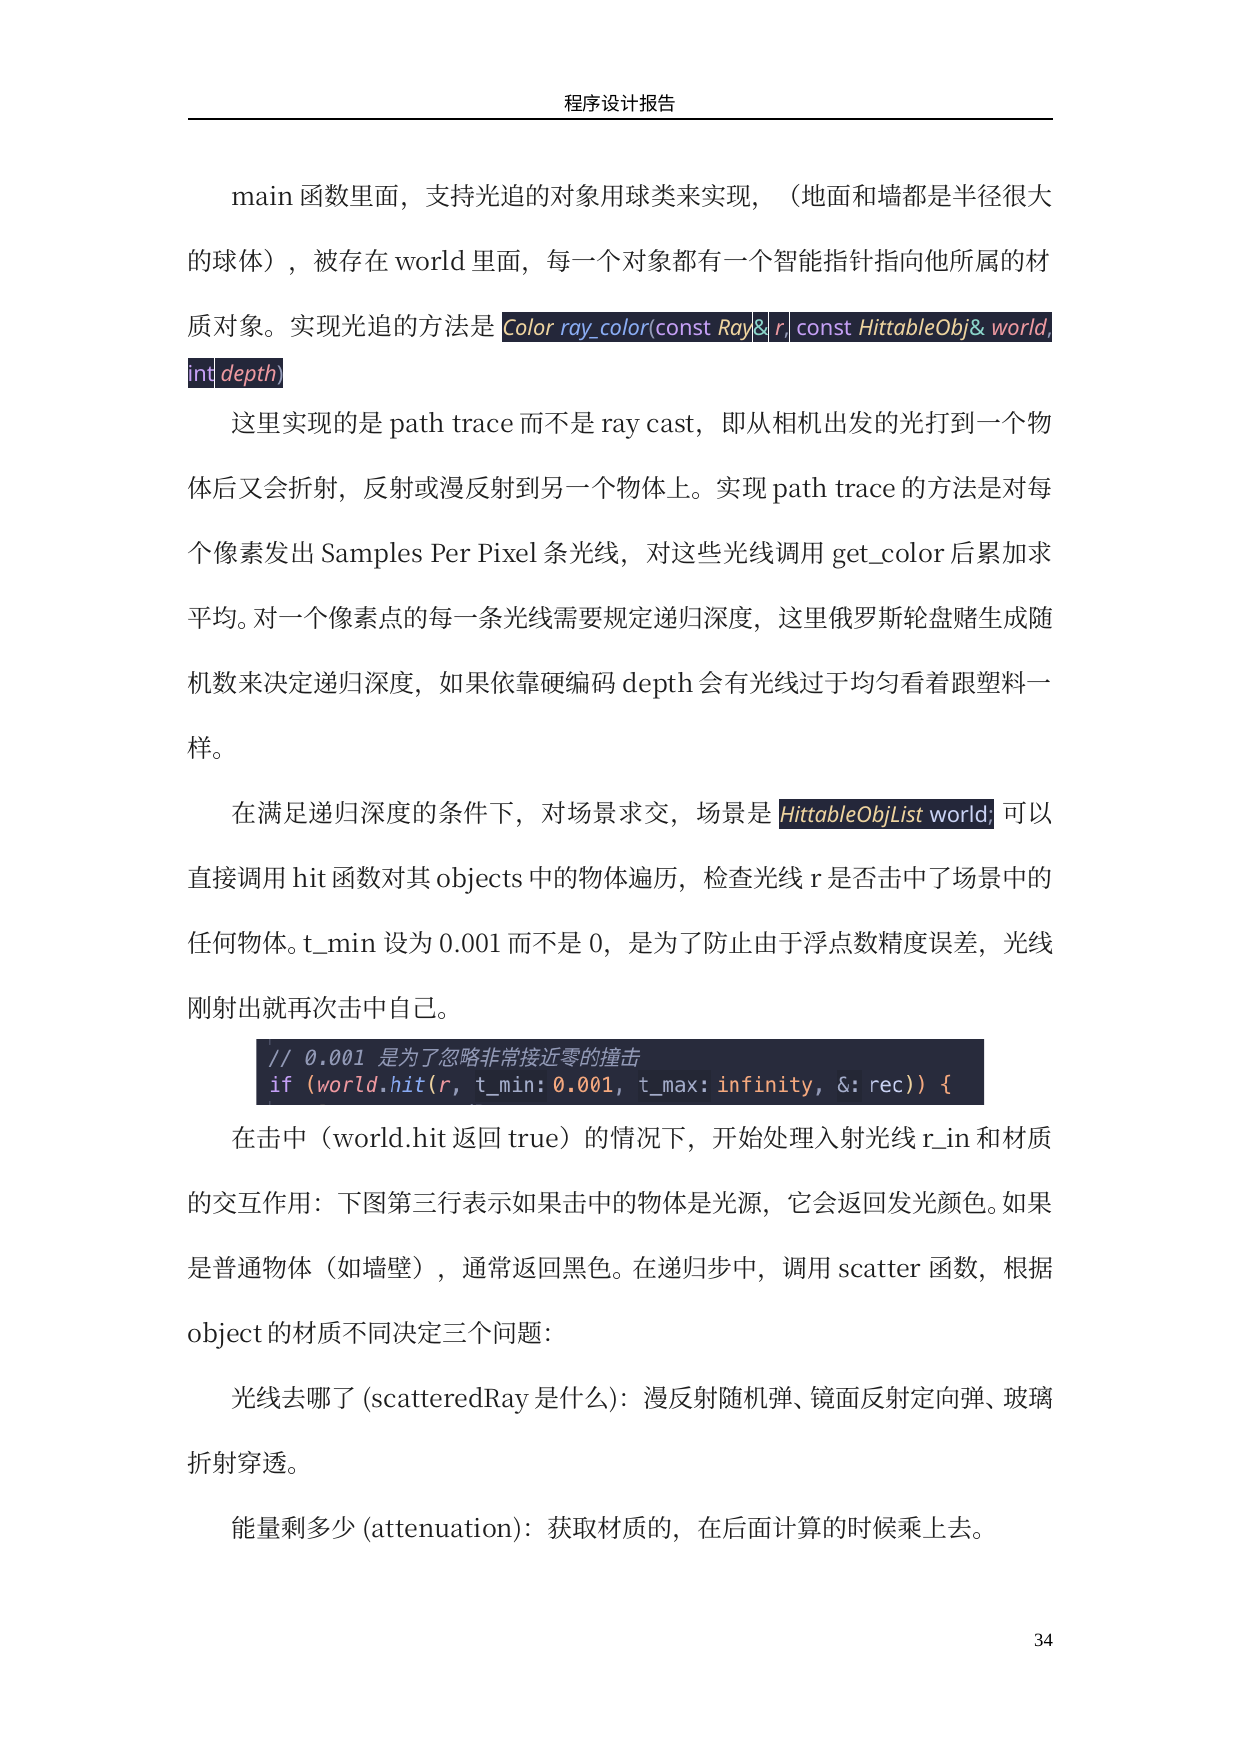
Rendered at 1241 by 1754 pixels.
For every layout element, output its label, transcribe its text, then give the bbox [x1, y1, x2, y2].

text 能量剩多少 (attenuation)：获取材质的，在后面计算的时候乘上去。 [187, 1494, 1053, 1559]
text 光线去哪了 (scatteredRay是什么)：漫反射随机弹、镜面反射定向弹、玻璃折射穿透。 [187, 1364, 1053, 1494]
text main函数里面，支持光追的对象用球类来实现，（地面和墙都是半径很大的球体），被存在world里面，每一个对象都有一个智能指针指向他所属的材质对象。实现光追的方法是Color ray_color(const Ray& r, const HittableObj& world, int depth) [187, 162, 1053, 389]
text 在击中（world.hit返回true）的情况下，开始处理入射光线r_in和材质的交互作用：下图第三行表示如果击中的物体是光源，它会返回发光颜色。如果是普通物体（如墙壁），通常返回黑色。在递归步中，调用 scatter 函数，根据object的材质不同决定三个问题： [187, 1104, 1053, 1364]
picture [256, 1039, 985, 1105]
text 这里实现的是path trace而不是ray cast，即从相机出发的光打到一个物体后又会折射，反射或漫反射到另一个物体上。实现path trace的方法是对每个像素发出Samples Per Pixel条光线，对这些光线调用get_color后累加求平均。对一个像素点的每一条光线需要规定递归深度，这里俄罗斯轮盘赌生成随机数来决定递归深度，如果依靠硬编码depth会有光线过于均匀看着跟塑料一样。 [187, 389, 1053, 779]
text 在满足递归深度的条件下，对场景求交，场景是HittableObjList world; 可以直接调用hit函数对其objects中的物体遍历，检查光线 r 是否击中了场景中的任何物体。t_min 设为 0.001 而不是 0，是为了防止由于浮点数精度误差，光线刚射出就再次击中自己。 [187, 779, 1053, 1039]
